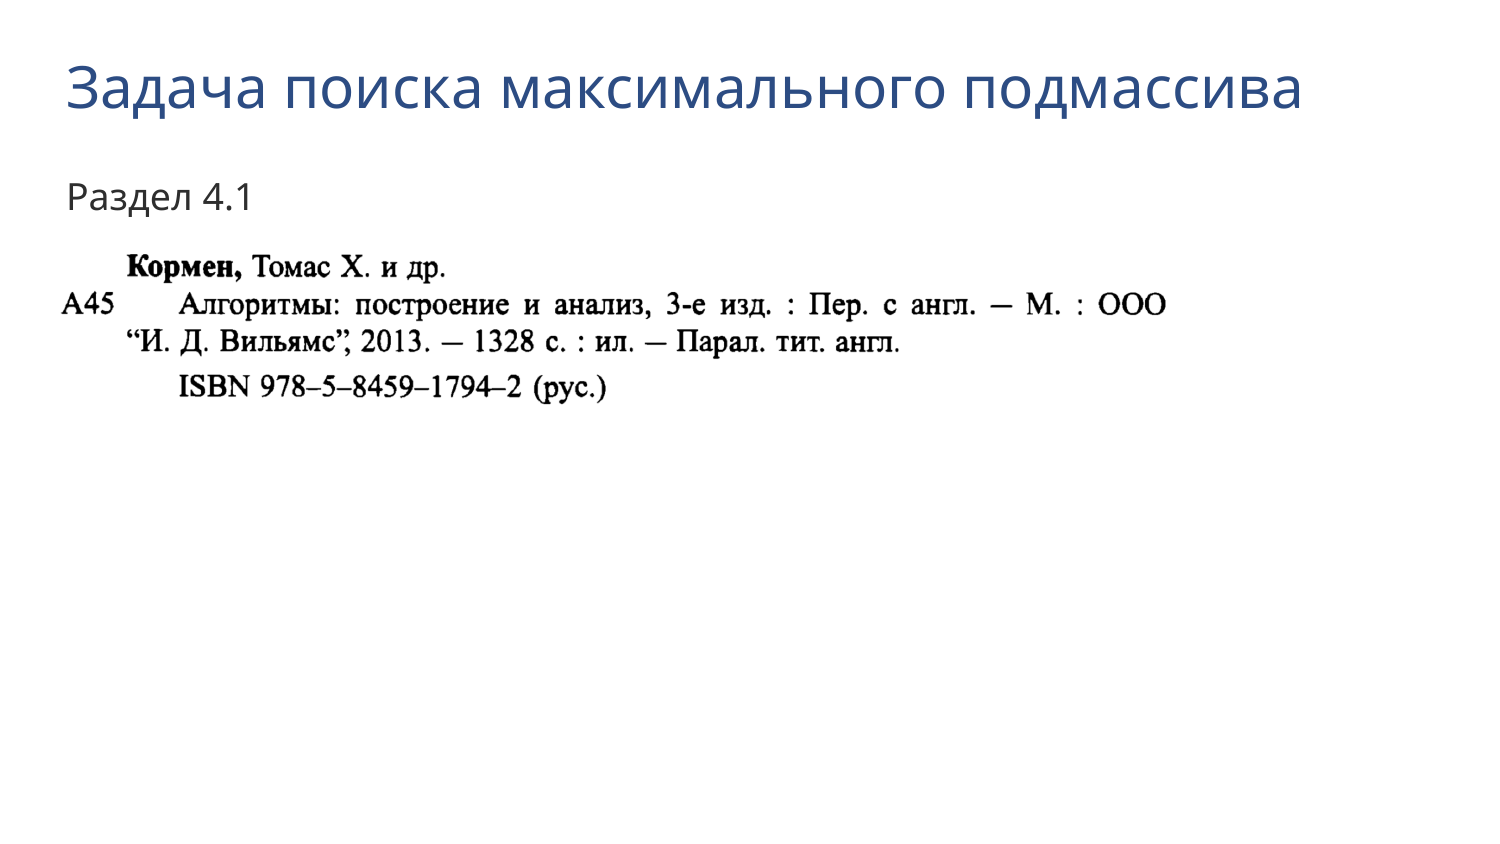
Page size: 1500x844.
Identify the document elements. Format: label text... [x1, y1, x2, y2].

title Задача поиска максимального подмассива [51, 35, 1449, 130]
picture [51, 241, 1183, 413]
list Раздел 4.1 [51, 151, 1449, 821]
